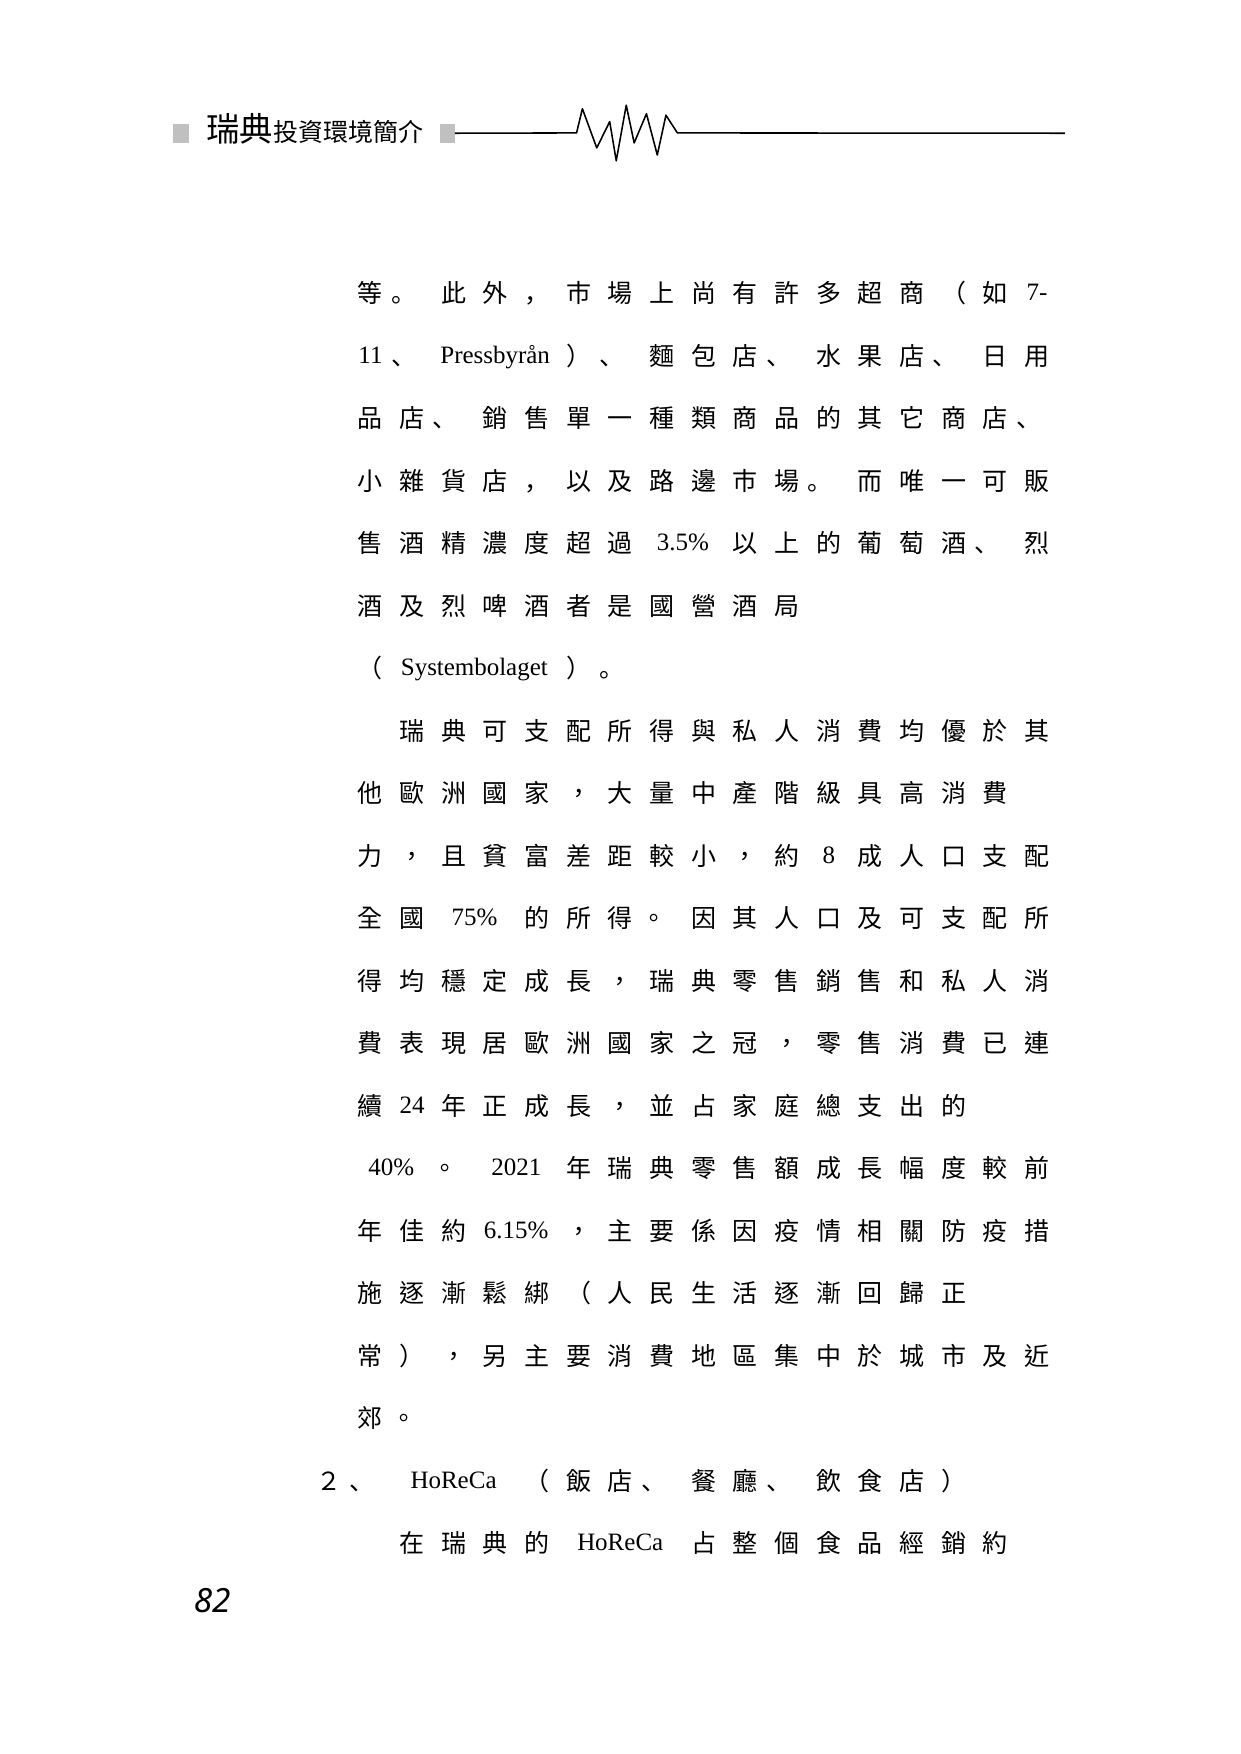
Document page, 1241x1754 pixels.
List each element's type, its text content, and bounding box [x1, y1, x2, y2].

text 在瑞典的HoReCa占整個食品經銷約 [330, 1500, 1058, 1563]
text ２、HoReCa（飯店、餐廳、飲食店） [281, 1438, 1058, 1500]
text 等。此外，市場上尚有許多超商（如7-11、Pressbyrån）、麵包店、水果店、日用品店、銷售單一種類商品的其它商店、小雜貨店，以及路邊市場。而唯一可販售酒精濃度超過3.5%以上的葡萄酒、烈酒及烈啤酒者是國營酒局（Systembolaget）。 [330, 250, 1058, 688]
text 瑞典可支配所得與私人消費均優於其他歐洲國家，大量中產階級具高消費力，且貧富差距較小，約8成人口支配全國75%的所得。因其人口及可支配所得均穩定成長，瑞典零售銷售和私人消費表現居歐洲國家之冠，零售消費已連續24年正成長，並占家庭總支出的40%。2021年瑞典零售額成長幅度較前年佳約6.15%，主要係因疫情相關防疫措施逐漸鬆綁（人民生活逐漸回歸正常），另主要消費地區集中於城市及近郊。 [330, 688, 1058, 1438]
